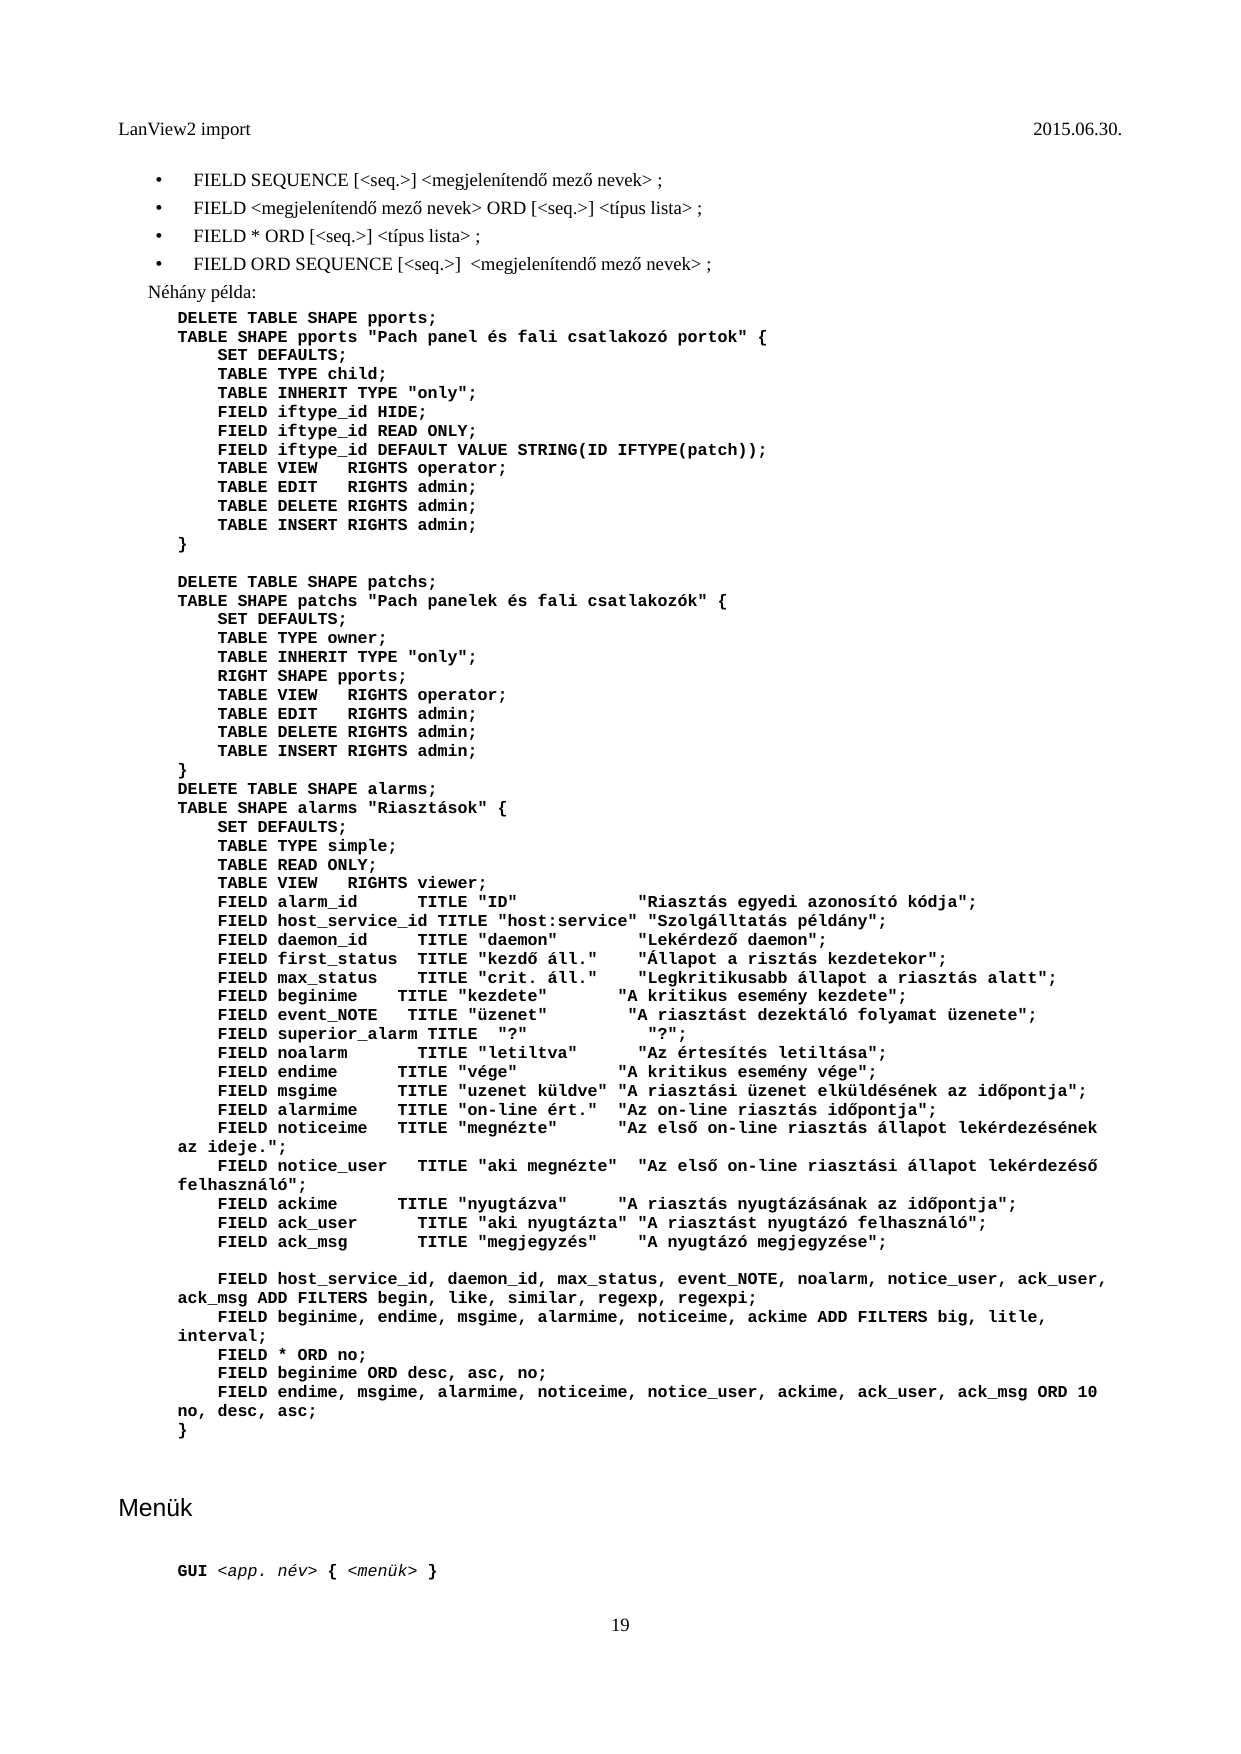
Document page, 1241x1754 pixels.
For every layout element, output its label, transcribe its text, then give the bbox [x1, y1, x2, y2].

text FIELD host_service_id, daemon_id, max_status, event_NOTE, noalarm, notice_user, ack_user, ack_msg ADD FILTERS begin, like, similar, regexp, regexpi; [177, 1271, 1122, 1308]
list FIELD ORD SEQUENCE [<seq.>] <megjelenítendő mező nevek> ; [156, 253, 1122, 275]
text FIELD alarm_id TITLE "ID" "Riasztás egyedi azonosító kódja"; [177, 894, 1122, 913]
text SET DEFAULTS; [177, 818, 1122, 837]
text FIELD beginime TITLE "kezdete" "A kritikus esemény kezdete"; [177, 988, 1122, 1007]
text TABLE INHERIT TYPE "only"; [177, 385, 1122, 403]
text FIELD ackime TITLE "nyugtázva" "A riasztás nyugtázásának az időpontja"; [177, 1195, 1122, 1214]
text TABLE VIEW RIGHTS operator; [177, 686, 1122, 705]
text TABLE DELETE RIGHTS admin; [177, 498, 1122, 517]
list FIELD SEQUENCE [<seq.>] <megjelenítendő mező nevek> ; [156, 169, 1122, 191]
text Néhány példa: [118, 281, 1122, 303]
list FIELD * ORD [<seq.>] <típus lista> ; [156, 225, 1122, 247]
text DELETE TABLE SHAPE alarms; [177, 781, 1122, 799]
text TABLE READ ONLY; [177, 856, 1122, 875]
text DELETE TABLE SHAPE pports; [177, 309, 1122, 328]
text FIELD beginime ORD desc, asc, no; [177, 1365, 1122, 1384]
text } [177, 536, 1122, 554]
text SET DEFAULTS; [177, 347, 1122, 366]
text TABLE TYPE simple; [177, 837, 1122, 856]
text FIELD daemon_id TITLE "daemon" "Lekérdező daemon"; [177, 931, 1122, 950]
text FIELD * ORD no; [177, 1346, 1122, 1365]
text TABLE INHERIT TYPE "only"; [177, 649, 1122, 667]
text FIELD endime, msgime, alarmime, noticeime, notice_user, ackime, ack_user, ack_msg ORD 10 no, desc, asc; [177, 1384, 1122, 1422]
subtitle Menük [118, 1493, 1122, 1522]
text FIELD iftype_id HIDE; [177, 403, 1122, 422]
text TABLE DELETE RIGHTS admin; [177, 724, 1122, 743]
text FIELD endime TITLE "vége" "A kritikus esemény vége"; [177, 1063, 1122, 1082]
text TABLE EDIT RIGHTS admin; [177, 479, 1122, 498]
text FIELD max_status TITLE "crit. áll." "Legkritikusabb állapot a riasztás alatt"; [177, 969, 1122, 988]
text FIELD iftype_id DEFAULT VALUE STRING(ID IFTYPE(patch)); [177, 441, 1122, 460]
text TABLE VIEW RIGHTS operator; [177, 460, 1122, 479]
text TABLE INSERT RIGHTS admin; [177, 743, 1122, 762]
text } [177, 762, 1122, 781]
text TABLE VIEW RIGHTS viewer; [177, 875, 1122, 894]
text FIELD beginime, endime, msgime, alarmime, noticeime, ackime ADD FILTERS big, litle, interval; [177, 1308, 1122, 1346]
text } [177, 1422, 1122, 1441]
text FIELD ack_user TITLE "aki nyugtázta" "A riasztást nyugtázó felhasználó"; [177, 1214, 1122, 1233]
text DELETE TABLE SHAPE patchs; [177, 573, 1122, 592]
list FIELD <megjelenítendő mező nevek> ORD [<seq.>] <típus lista> ; [156, 197, 1122, 219]
text FIELD superior_alarm TITLE "?" "?"; [177, 1026, 1122, 1044]
text FIELD iftype_id READ ONLY; [177, 422, 1122, 441]
text TABLE SHAPE pports "Pach panel és fali csatlakozó portok" { [177, 328, 1122, 347]
text FIELD notice_user TITLE "aki megnézte" "Az első on-line riasztási állapot lekérdezéső felhasználó"; [177, 1158, 1122, 1195]
text TABLE SHAPE alarms "Riasztások" { [177, 799, 1122, 818]
text TABLE TYPE child; [177, 366, 1122, 385]
text FIELD noticeime TITLE "megnézte" "Az első on-line riasztás állapot lekérdezésének az ideje."; [177, 1120, 1122, 1158]
text SET DEFAULTS; [177, 611, 1122, 630]
text FIELD noalarm TITLE "letiltva" "Az értesítés letiltása"; [177, 1044, 1122, 1063]
text TABLE SHAPE patchs "Pach panelek és fali csatlakozók" { [177, 592, 1122, 611]
text RIGHT SHAPE pports; [177, 667, 1122, 686]
text TABLE TYPE owner; [177, 630, 1122, 649]
text TABLE INSERT RIGHTS admin; [177, 517, 1122, 536]
text FIELD ack_msg TITLE "megjegyzés" "A nyugtázó megjegyzése"; [177, 1233, 1122, 1252]
text FIELD msgime TITLE "uzenet küldve" "A riasztási üzenet elküldésének az időpontja"; [177, 1082, 1122, 1101]
text FIELD first_status TITLE "kezdő áll." "Állapot a risztás kezdetekor"; [177, 950, 1122, 969]
text GUI <app. név> { <menük> } [177, 1563, 1122, 1581]
text FIELD host_service_id TITLE "host:service" "Szolgálltatás példány"; [177, 913, 1122, 931]
text FIELD event_NOTE TITLE "üzenet" "A riasztást dezektáló folyamat üzenete"; [177, 1007, 1122, 1026]
text TABLE EDIT RIGHTS admin; [177, 705, 1122, 724]
text FIELD alarmime TITLE "on-line ért." "Az on-line riasztás időpontja"; [177, 1101, 1122, 1120]
